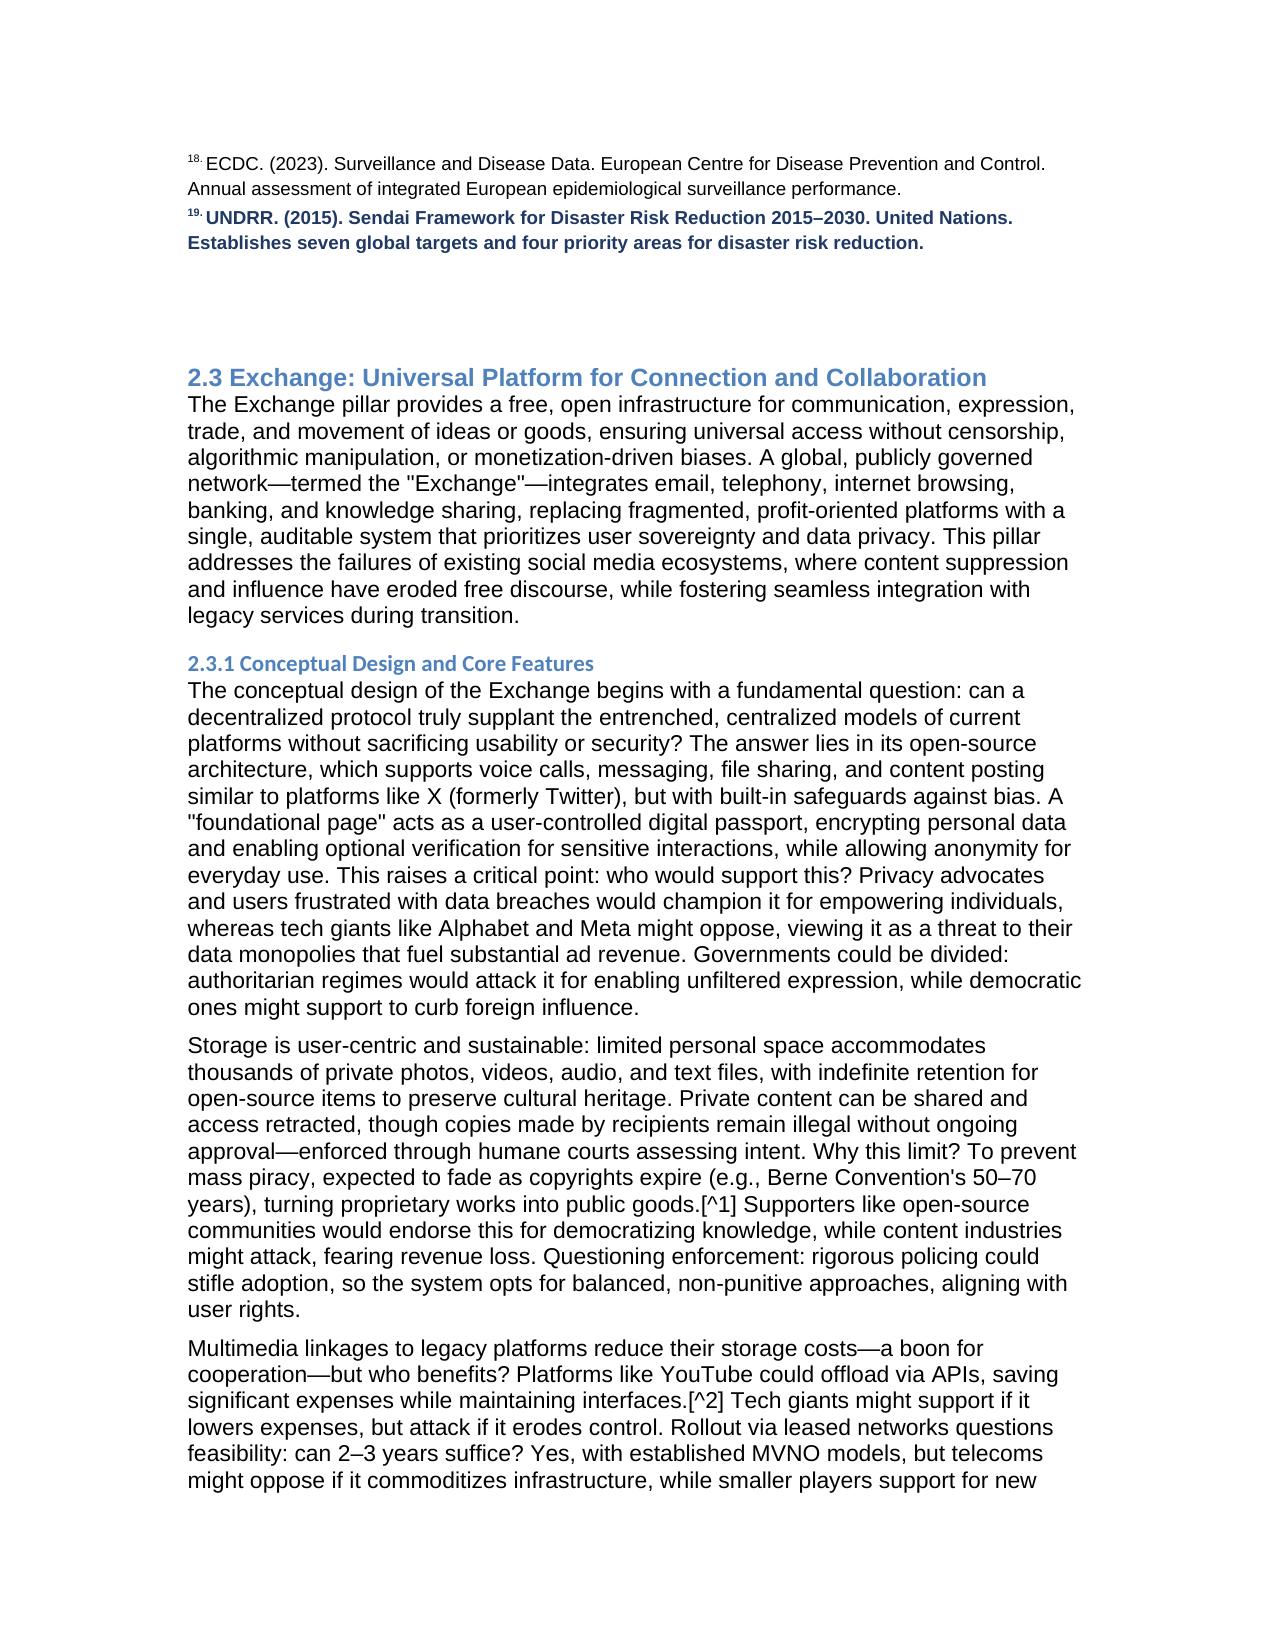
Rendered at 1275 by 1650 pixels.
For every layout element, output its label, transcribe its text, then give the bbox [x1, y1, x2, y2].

subtitle 2.3.1 Conceptual Design and Core Features [187, 649, 1087, 677]
text The conceptual design of the Exchange begins with a fundamental question: can a decentralized protocol truly supplant the entrenched, centralized models of current platforms without sacrificing usability or security? The answer lies in its open-source architecture, which supports voice calls, messaging, file sharing, and content posting similar to platforms like X (formerly Twitter), but with built-in safeguards against bias. A "foundational page" acts as a user-controlled digital passport, encrypting personal data and enabling optional verification for sensitive interactions, while allowing anonymity for everyday use. This raises a critical point: who would support this? Privacy advocates and users frustrated with data breaches would champion it for empowering individuals, whereas tech giants like Alphabet and Meta might oppose, viewing it as a threat to their data monopolies that fuel substantial ad revenue. Governments could be divided: authoritarian regimes would attack it for enabling unfiltered expression, while democratic ones might support to curb foreign influence. [187, 677, 1087, 1020]
text 18. ECDC. (2023). Surveillance and Disease Data. European Centre for Disease Prevention and Control. Annual assessment of integrated European epidemiological surveillance performance. [187, 150, 1087, 200]
text The Exchange pillar provides a free, open infrastructure for communication, expression, trade, and movement of ideas or goods, ensuring universal access without censorship, algorithmic manipulation, or monetization-driven biases. A global, publicly governed network—termed the "Exchange"—integrates email, telephony, internet browsing, banking, and knowledge sharing, replacing fragmented, profit-oriented platforms with a single, auditable system that prioritizes user sovereignty and data privacy. This pillar addresses the failures of existing social media ecosystems, where content suppression and influence have eroded free discourse, while fostering seamless integration with legacy services during transition. [187, 391, 1087, 628]
text Storage is user-centric and sustainable: limited personal space accommodates thousands of private photos, videos, audio, and text files, with indefinite retention for open-source items to preserve cultural heritage. Private content can be shared and access retracted, though copies made by recipients remain illegal without ongoing approval—enforced through humane courts assessing intent. Why this limit? To prevent mass piracy, expected to fade as copyrights expire (e.g., Berne Convention's 50–70 years), turning proprietary works into public goods.[^1] Supporters like open-source communities would endorse this for democratizing knowledge, while content industries might attack, fearing revenue loss. Questioning enforcement: rigorous policing could stifle adoption, so the system opts for balanced, non-punitive approaches, aligning with user rights. [187, 1032, 1087, 1322]
text 19. UNDRR. (2015). Sendai Framework for Disaster Risk Reduction 2015–2030. United Nations. Establishes seven global targets and four priority areas for disaster risk reduction. [187, 204, 1087, 254]
text Multimedia linkages to legacy platforms reduce their storage costs—a boon for cooperation—but who benefits? Platforms like YouTube could offload via APIs, saving significant expenses while maintaining interfaces.[^2] Tech giants might support if it lowers expenses, but attack if it erodes control. Rollout via leased networks questions feasibility: can 2–3 years suffice? Yes, with established MVNO models, but telecoms might oppose if it commoditizes infrastructure, while smaller players support for new [187, 1335, 1087, 1493]
subtitle 2.3 Exchange: Universal Platform for Connection and Collaboration [187, 362, 1087, 391]
